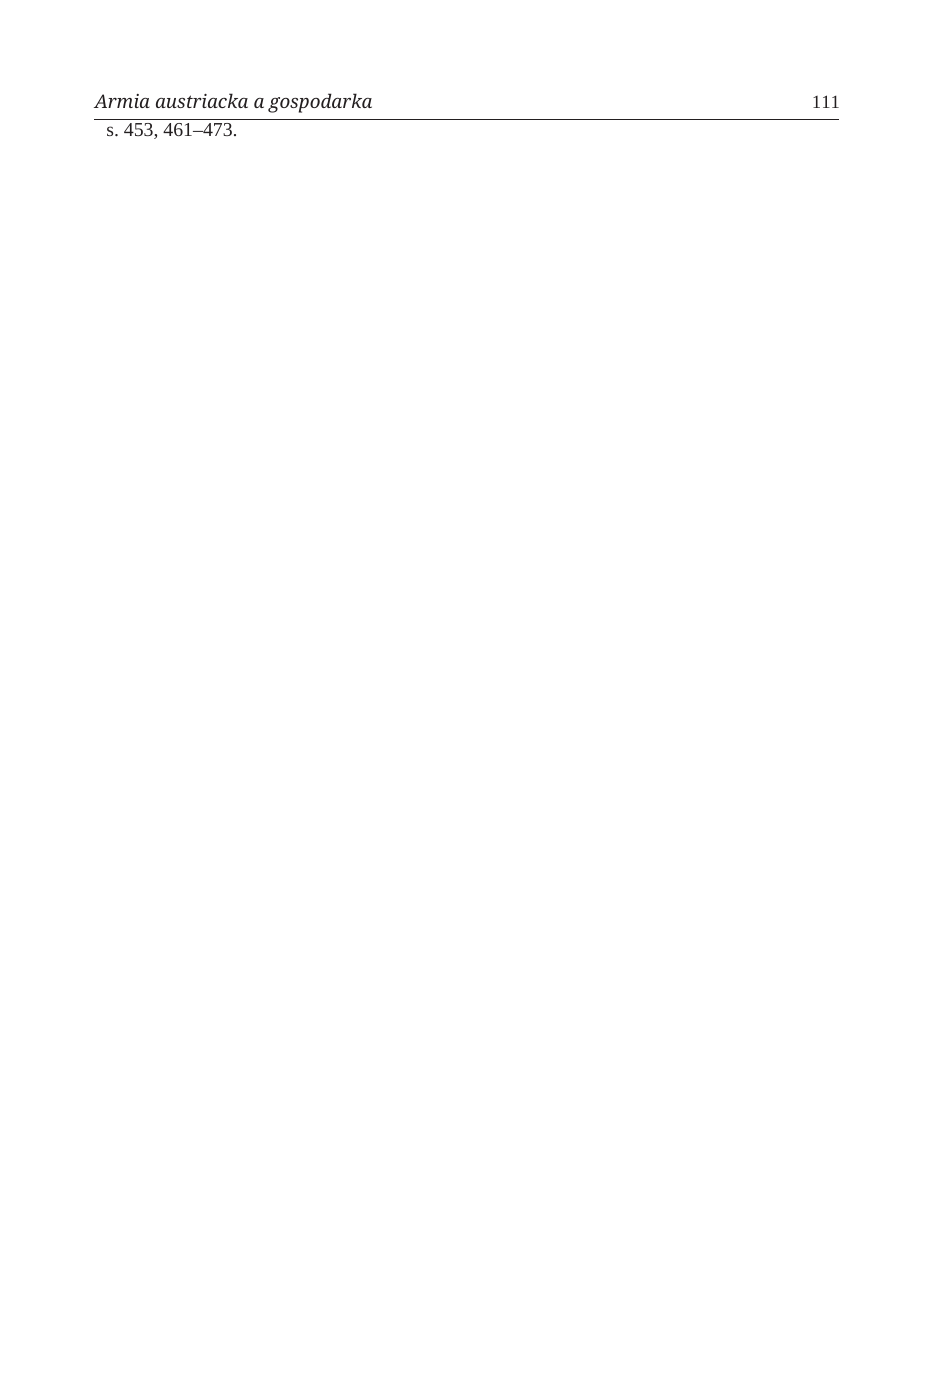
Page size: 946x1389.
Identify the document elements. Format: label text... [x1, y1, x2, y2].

text s. 453, 461–473. [106, 119, 879, 141]
